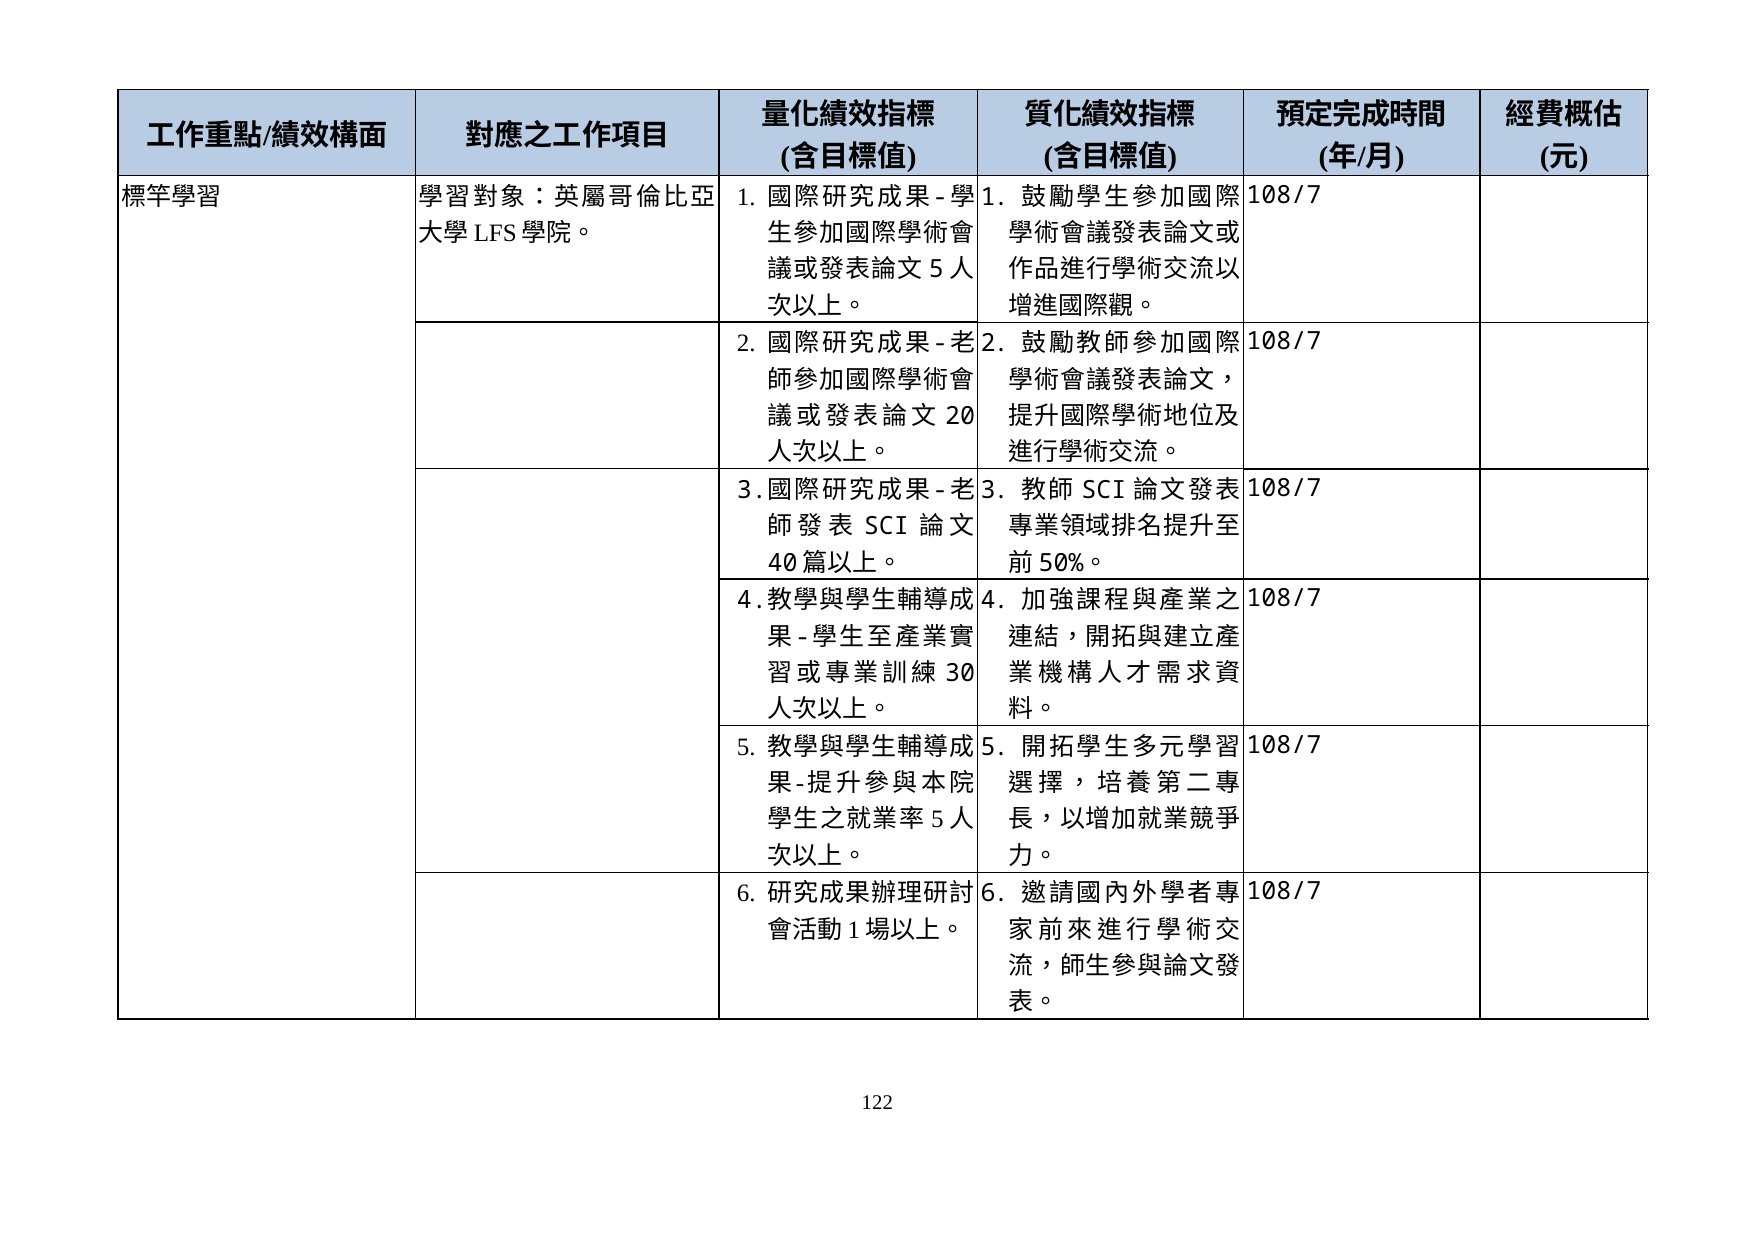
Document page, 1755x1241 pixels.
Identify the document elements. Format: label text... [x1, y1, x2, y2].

table_cell [1481, 323, 1647, 468]
table_header 預定完成時間 (年/月) [1244, 90, 1479, 175]
table_cell 研究成果辦理研討會活動1場以上。 [720, 873, 977, 1018]
table_cell 鼓勵學生參加國際學術會議發表論文或作品進行學術交流以增進國際觀。 [978, 176, 1243, 321]
table_cell 教師SCI論文發表專業領域排名提升至前50%。 [978, 469, 1243, 578]
table_cell [1481, 176, 1647, 321]
table_cell 108/7 [1244, 580, 1479, 725]
table_header 對應之工作項目 [416, 90, 718, 175]
table_header 工作重點/績效構面 [119, 90, 415, 175]
table_cell 加強課程與產業之連結，開拓與建立產業機構人才需求資料。 [978, 580, 1243, 725]
table_cell 108/7 [1244, 323, 1479, 468]
table_cell 教學與學生輔導成果-提升參與本院學生之就業率5人次以上。 [720, 726, 977, 871]
table_cell [1481, 470, 1647, 578]
table_cell 國際研究成果-老師參加國際學術會議或發表論文20人次以上。 [720, 323, 977, 468]
table_header 質化績效指標 (含目標值) [978, 90, 1243, 175]
table_cell [416, 873, 718, 1018]
table_cell 邀請國內外學者專家前來進行學術交流，師生參與論文發表。 [978, 873, 1243, 1018]
table_cell 標竿學習 [119, 176, 415, 1018]
table_cell 108/7 [1244, 470, 1479, 578]
table_cell 108/7 [1244, 726, 1479, 871]
table_cell 國際研究成果-學生參加國際學術會議或發表論文5人次以上。 [720, 176, 977, 321]
table_cell 108/7 [1244, 873, 1479, 1018]
table_cell 鼓勵教師參加國際學術會議發表論文，提升國際學術地位及進行學術交流。 [978, 323, 1243, 468]
table_cell [416, 323, 718, 468]
table_cell [1481, 580, 1647, 725]
table_cell 108/7 [1244, 176, 1479, 321]
table_cell 學習對象：英屬哥倫比亞大學LFS學院。 [416, 176, 718, 321]
table_header 量化績效指標 (含目標值) [720, 90, 977, 175]
table_cell [416, 469, 718, 871]
table_cell 教學與學生輔導成果-學生至產業實習或專業訓練30人次以上。 [720, 580, 977, 725]
table_cell [1481, 726, 1647, 871]
table_cell 開拓學生多元學習選擇，培養第二專長，以增加就業競爭力。 [978, 726, 1243, 871]
table_cell 國際研究成果-老師發表SCI論文40篇以上。 [720, 469, 977, 578]
table_cell [1481, 873, 1647, 1018]
table_header 經費概估 (元) [1481, 90, 1647, 175]
